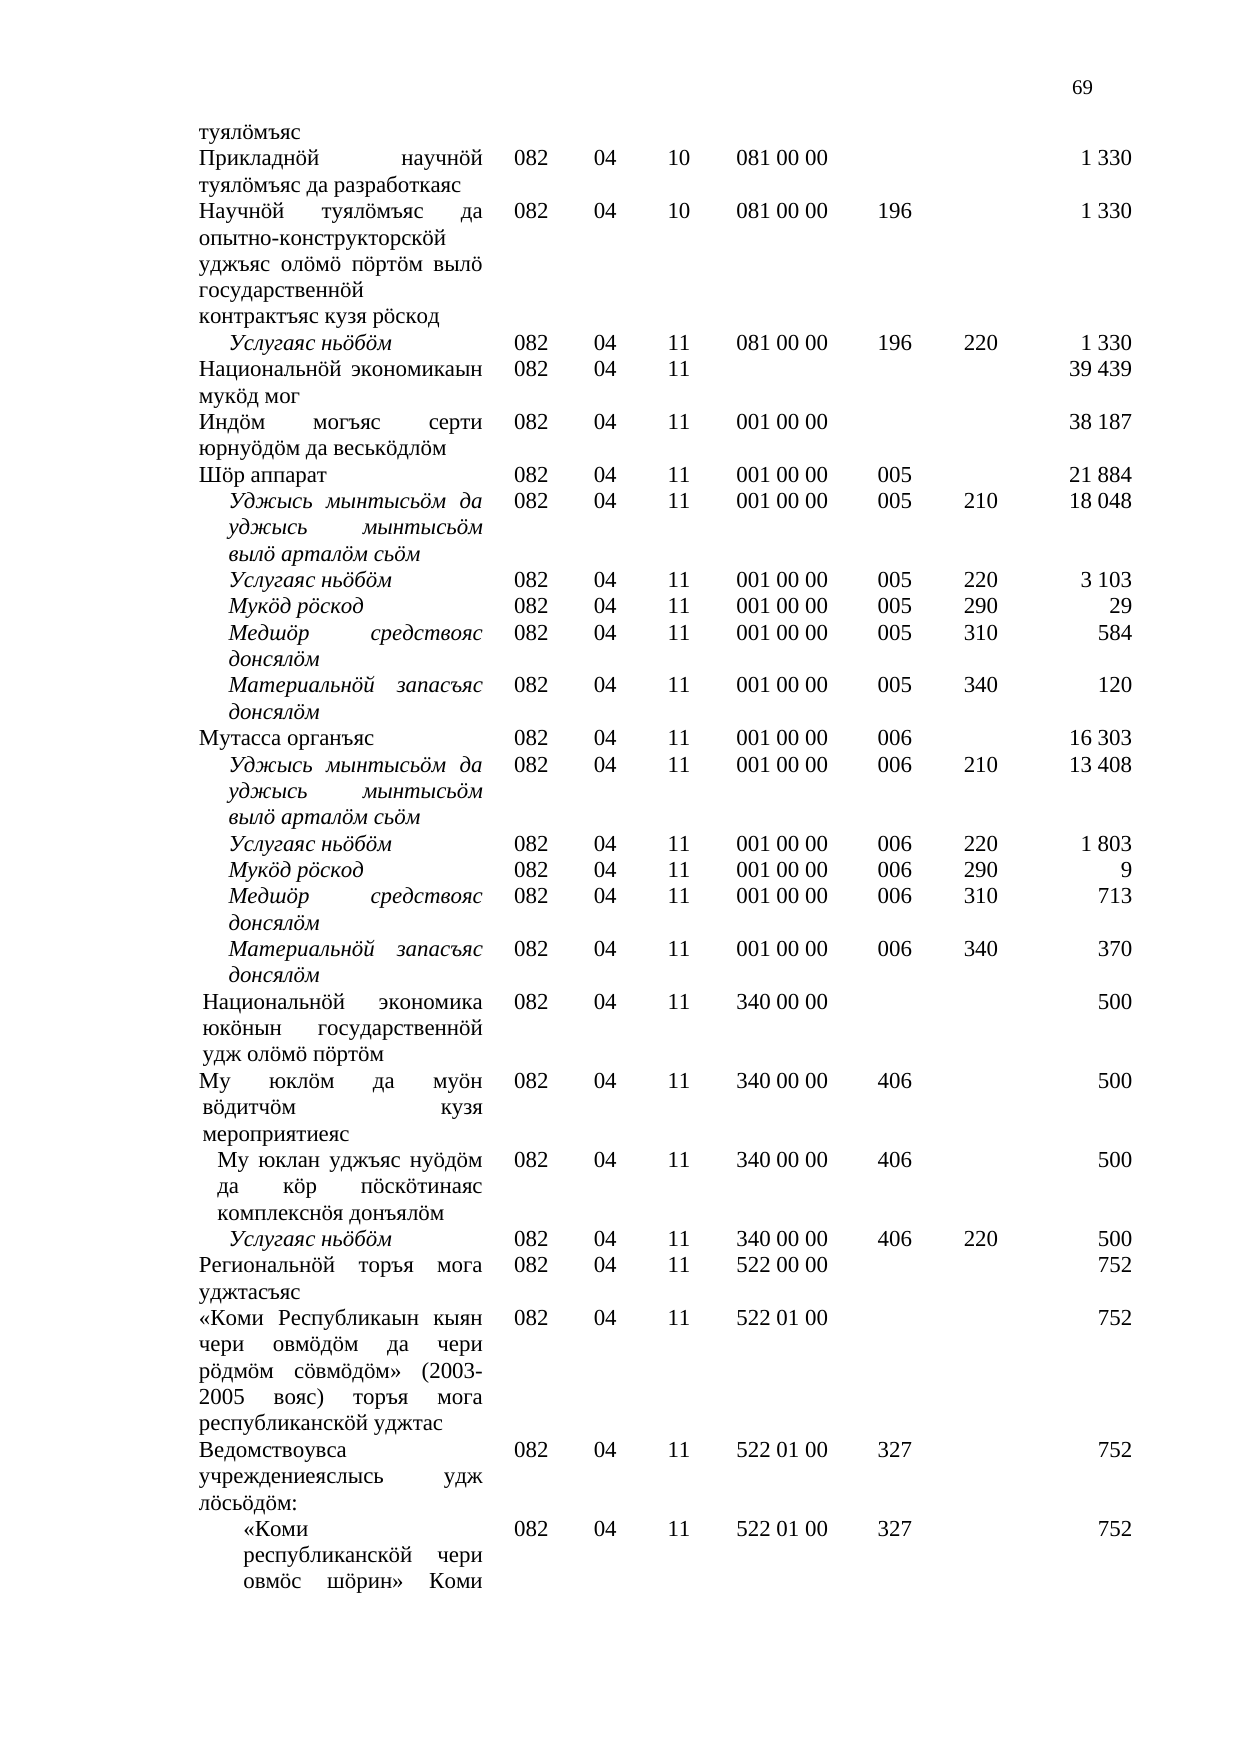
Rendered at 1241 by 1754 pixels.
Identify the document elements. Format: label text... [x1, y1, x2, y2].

table_cell 082 [494, 988, 568, 1067]
table_cell [1143, 1304, 1193, 1436]
table_cell [1143, 355, 1193, 408]
table_cell 082 [494, 1251, 568, 1304]
table_cell [1143, 672, 1193, 724]
table_cell [941, 1436, 1021, 1515]
table_cell 001 00 00 [716, 619, 848, 672]
table_cell Ведомствоувса учреждениеяслысь удж лöсьöдöм: [188, 1436, 494, 1515]
table_cell 13 408 [1021, 751, 1143, 830]
table_cell Шöр аппарат [188, 461, 494, 487]
table_cell [1143, 724, 1193, 751]
table_cell [1143, 1146, 1193, 1225]
table_cell 21 884 [1021, 461, 1143, 487]
table_cell 11 [642, 672, 716, 724]
table_cell 406 [849, 1225, 941, 1251]
table_cell 406 [849, 1146, 941, 1225]
table_cell 006 [849, 724, 941, 751]
table_cell 082 [494, 619, 568, 672]
table_cell [1143, 566, 1193, 592]
table_cell [1143, 935, 1193, 988]
table_cell 04 [568, 593, 642, 619]
table_cell [849, 1251, 941, 1304]
table_cell [1143, 1067, 1193, 1146]
table_cell 006 [849, 830, 941, 856]
table_cell 04 [568, 988, 642, 1067]
table_cell 340 00 00 [716, 1067, 848, 1146]
table_cell 39 439 [1021, 355, 1143, 408]
table_cell [941, 1304, 1021, 1436]
table_cell [642, 118, 716, 144]
table_cell 3 103 [1021, 566, 1143, 592]
table_cell 082 [494, 593, 568, 619]
table_cell 713 [1021, 883, 1143, 935]
table_cell 10 [642, 145, 716, 197]
table_cell 005 [849, 672, 941, 724]
table_cell 082 [494, 1225, 568, 1251]
table_cell 082 [494, 856, 568, 882]
table_cell 081 00 00 [716, 197, 848, 329]
table_cell [941, 1515, 1021, 1594]
table_cell 082 [494, 1515, 568, 1594]
table_cell 082 [494, 329, 568, 355]
table_cell 04 [568, 1146, 642, 1225]
table_cell 082 [494, 1067, 568, 1146]
table_cell [941, 988, 1021, 1067]
table_cell 001 00 00 [716, 935, 848, 988]
table_cell 04 [568, 1515, 642, 1594]
table_cell 04 [568, 724, 642, 751]
table_cell 11 [642, 1146, 716, 1225]
table_cell 082 [494, 1436, 568, 1515]
table_cell Му юклан уджъяс нуöдöм да кöр пöскöтинаяс комплекснöя донъялöм [188, 1146, 494, 1225]
table_cell 001 00 00 [716, 883, 848, 935]
table_cell [1143, 118, 1193, 144]
table_cell 081 00 00 [716, 329, 848, 355]
table_cell 005 [849, 619, 941, 672]
table_cell [941, 724, 1021, 751]
table_cell [849, 145, 941, 197]
table_cell 005 [849, 566, 941, 592]
table_cell 38 187 [1021, 408, 1143, 461]
table_cell 500 [1021, 1146, 1143, 1225]
table_cell 001 00 00 [716, 672, 848, 724]
table_cell 752 [1021, 1251, 1143, 1304]
table_cell [1143, 197, 1193, 329]
table_cell Национальнöй экономикаын мукöд мог [188, 355, 494, 408]
table_cell 001 00 00 [716, 830, 848, 856]
table_cell 10 [642, 197, 716, 329]
table_cell 310 [941, 883, 1021, 935]
table_cell 11 [642, 619, 716, 672]
table_cell 04 [568, 883, 642, 935]
table_cell 9 [1021, 856, 1143, 882]
table_cell 370 [1021, 935, 1143, 988]
table_cell 006 [849, 856, 941, 882]
table_cell [1143, 461, 1193, 487]
table_cell 11 [642, 408, 716, 461]
table_cell 11 [642, 461, 716, 487]
table_cell 04 [568, 1225, 642, 1251]
table_cell 210 [941, 751, 1021, 830]
table_cell [849, 988, 941, 1067]
table_cell [1143, 1436, 1193, 1515]
table_cell [941, 197, 1021, 329]
table_cell 290 [941, 593, 1021, 619]
table_cell 11 [642, 935, 716, 988]
table_cell 1 330 [1021, 329, 1143, 355]
table_cell 082 [494, 566, 568, 592]
table_cell Му юклöм да муöн вöдитчöм кузя мероприятиеяс [188, 1067, 494, 1146]
table_cell 220 [941, 566, 1021, 592]
table_cell 584 [1021, 619, 1143, 672]
table_cell «Коми республиканскöй чери овмöс шöрин» Коми [188, 1515, 494, 1594]
table_cell 082 [494, 487, 568, 566]
table_cell 11 [642, 856, 716, 882]
table_cell 11 [642, 1067, 716, 1146]
table_cell 16 303 [1021, 724, 1143, 751]
table_cell 752 [1021, 1436, 1143, 1515]
table_cell 11 [642, 566, 716, 592]
table_cell [1143, 408, 1193, 461]
table_cell 04 [568, 619, 642, 672]
table_cell [1143, 1251, 1193, 1304]
table_cell 340 00 00 [716, 988, 848, 1067]
table_cell [1143, 830, 1193, 856]
table_cell 04 [568, 145, 642, 197]
table_cell 11 [642, 1304, 716, 1436]
table_cell 001 00 00 [716, 856, 848, 882]
table_cell 001 00 00 [716, 751, 848, 830]
table_cell Региональнöй торъя мога уджтасъяс [188, 1251, 494, 1304]
table_cell 196 [849, 197, 941, 329]
table_cell 327 [849, 1436, 941, 1515]
table_cell 1 803 [1021, 830, 1143, 856]
table_cell 082 [494, 461, 568, 487]
table_cell 11 [642, 593, 716, 619]
table_cell 04 [568, 1304, 642, 1436]
table_cell [941, 1251, 1021, 1304]
table_cell 11 [642, 1515, 716, 1594]
table_cell [941, 118, 1021, 144]
table_cell 522 00 00 [716, 1251, 848, 1304]
table_cell Прикладнöй научнöй туялöмъяс да разработкаяс [188, 145, 494, 197]
table_cell «Коми Республикаын кыян чери овмöдöм да чери рöдмöм сöвмöдöм» (2003-2005 вояс) торъя мога республиканскöй уджтас [188, 1304, 494, 1436]
table_cell Материальнöй запасъяс донсялöм [188, 672, 494, 724]
table_cell [1143, 619, 1193, 672]
table_cell 006 [849, 751, 941, 830]
table_cell [1021, 118, 1143, 144]
table_cell туялöмъяс [188, 118, 494, 144]
table_cell [568, 118, 642, 144]
table_cell [1143, 883, 1193, 935]
table_cell 005 [849, 487, 941, 566]
table_cell [1143, 1225, 1193, 1251]
table_cell 04 [568, 856, 642, 882]
table_cell Услугаяс ньöбöм [188, 1225, 494, 1251]
table_cell 082 [494, 751, 568, 830]
table_cell [1143, 1515, 1193, 1594]
table_cell 04 [568, 672, 642, 724]
table_cell 082 [494, 355, 568, 408]
table_cell 04 [568, 408, 642, 461]
table_cell 04 [568, 830, 642, 856]
table_cell 082 [494, 1146, 568, 1225]
table_cell [849, 355, 941, 408]
table_cell Медшöр средствояс донсялöм [188, 883, 494, 935]
table_cell 11 [642, 355, 716, 408]
table_cell [941, 1067, 1021, 1146]
table_cell 11 [642, 988, 716, 1067]
table_cell 001 00 00 [716, 593, 848, 619]
table_cell 1 330 [1021, 145, 1143, 197]
table_cell 500 [1021, 1225, 1143, 1251]
table_cell 11 [642, 329, 716, 355]
table_cell 11 [642, 1436, 716, 1515]
table_cell 001 00 00 [716, 566, 848, 592]
table_cell 340 00 00 [716, 1146, 848, 1225]
table_cell 1 330 [1021, 197, 1143, 329]
table_cell 11 [642, 724, 716, 751]
table_cell Мутасса органъяс [188, 724, 494, 751]
table_cell [1143, 751, 1193, 830]
table_cell 001 00 00 [716, 487, 848, 566]
table_cell [494, 118, 568, 144]
table_cell 082 [494, 724, 568, 751]
table_cell Национальнöй экономика юкöнын государственнöй удж олöмö пöртöм [188, 988, 494, 1067]
table_cell 04 [568, 1251, 642, 1304]
table_cell [716, 355, 848, 408]
table_cell 752 [1021, 1304, 1143, 1436]
table_cell 082 [494, 145, 568, 197]
table_cell [1143, 145, 1193, 197]
table_cell Услугаяс ньöбöм [188, 329, 494, 355]
table_cell 327 [849, 1515, 941, 1594]
table_cell 04 [568, 935, 642, 988]
table_cell 11 [642, 883, 716, 935]
table_cell 500 [1021, 1067, 1143, 1146]
table_cell 340 [941, 935, 1021, 988]
table_cell Мукöд рöскод [188, 856, 494, 882]
table_cell 11 [642, 1225, 716, 1251]
table_cell Уджысь мынтысьöм да уджысь мынтысьöм вылö арталöм сьöм [188, 487, 494, 566]
table_cell 522 01 00 [716, 1436, 848, 1515]
table_cell 196 [849, 329, 941, 355]
table_cell [941, 355, 1021, 408]
table_cell 18 048 [1021, 487, 1143, 566]
table_cell 082 [494, 408, 568, 461]
table_cell 001 00 00 [716, 461, 848, 487]
table_cell 220 [941, 1225, 1021, 1251]
table_cell [941, 408, 1021, 461]
table_cell 081 00 00 [716, 145, 848, 197]
table_cell [1143, 329, 1193, 355]
table_cell 210 [941, 487, 1021, 566]
table_cell Мукöд рöскод [188, 593, 494, 619]
table_cell 04 [568, 487, 642, 566]
table_cell 522 01 00 [716, 1515, 848, 1594]
table_cell [941, 1146, 1021, 1225]
table_cell [941, 145, 1021, 197]
table_cell Услугаяс ньöбöм [188, 830, 494, 856]
table_cell 005 [849, 461, 941, 487]
table_cell 11 [642, 830, 716, 856]
table_cell 04 [568, 1436, 642, 1515]
table_cell 500 [1021, 988, 1143, 1067]
table_cell Услугаяс ньöбöм [188, 566, 494, 592]
table_cell 406 [849, 1067, 941, 1146]
table_cell [849, 408, 941, 461]
table_cell Материальнöй запасъяс донсялöм [188, 935, 494, 988]
table_cell Медшöр средствояс донсялöм [188, 619, 494, 672]
table_cell 220 [941, 830, 1021, 856]
table_cell 29 [1021, 593, 1143, 619]
table_cell 340 [941, 672, 1021, 724]
table_cell [1143, 856, 1193, 882]
table_cell 082 [494, 883, 568, 935]
table_cell 11 [642, 487, 716, 566]
table_cell 04 [568, 355, 642, 408]
table_cell 006 [849, 935, 941, 988]
table_cell 120 [1021, 672, 1143, 724]
table_cell [1143, 487, 1193, 566]
table_cell 082 [494, 935, 568, 988]
table_cell 220 [941, 329, 1021, 355]
table_cell 006 [849, 883, 941, 935]
table_cell 290 [941, 856, 1021, 882]
table_cell [849, 118, 941, 144]
table_cell Уджысь мынтысьöм да уджысь мынтысьöм вылö арталöм сьöм [188, 751, 494, 830]
table_cell 752 [1021, 1515, 1143, 1594]
table_cell 310 [941, 619, 1021, 672]
table_cell 001 00 00 [716, 724, 848, 751]
table_cell 522 01 00 [716, 1304, 848, 1436]
table_cell 04 [568, 329, 642, 355]
table_cell 04 [568, 566, 642, 592]
table_cell 04 [568, 751, 642, 830]
table_cell 340 00 00 [716, 1225, 848, 1251]
table_cell 082 [494, 672, 568, 724]
table_cell 082 [494, 197, 568, 329]
table_cell 11 [642, 751, 716, 830]
table_cell 04 [568, 1067, 642, 1146]
table_cell [716, 118, 848, 144]
table_cell 04 [568, 461, 642, 487]
table_cell [1143, 593, 1193, 619]
table_cell [849, 1304, 941, 1436]
table_cell 005 [849, 593, 941, 619]
table_cell 001 00 00 [716, 408, 848, 461]
table_cell [941, 461, 1021, 487]
table_cell Индöм могъяс серти юрнуöдöм да веськöдлöм [188, 408, 494, 461]
table_cell 04 [568, 197, 642, 329]
table_cell 11 [642, 1251, 716, 1304]
table_cell 082 [494, 830, 568, 856]
table_cell 082 [494, 1304, 568, 1436]
table_cell [1143, 988, 1193, 1067]
table_cell Научнöй туялöмъяс да опытно-конструкторскöй уджъяс олöмö пöртöм вылö государственнöй контрактъяс кузя рöскод [188, 197, 494, 329]
